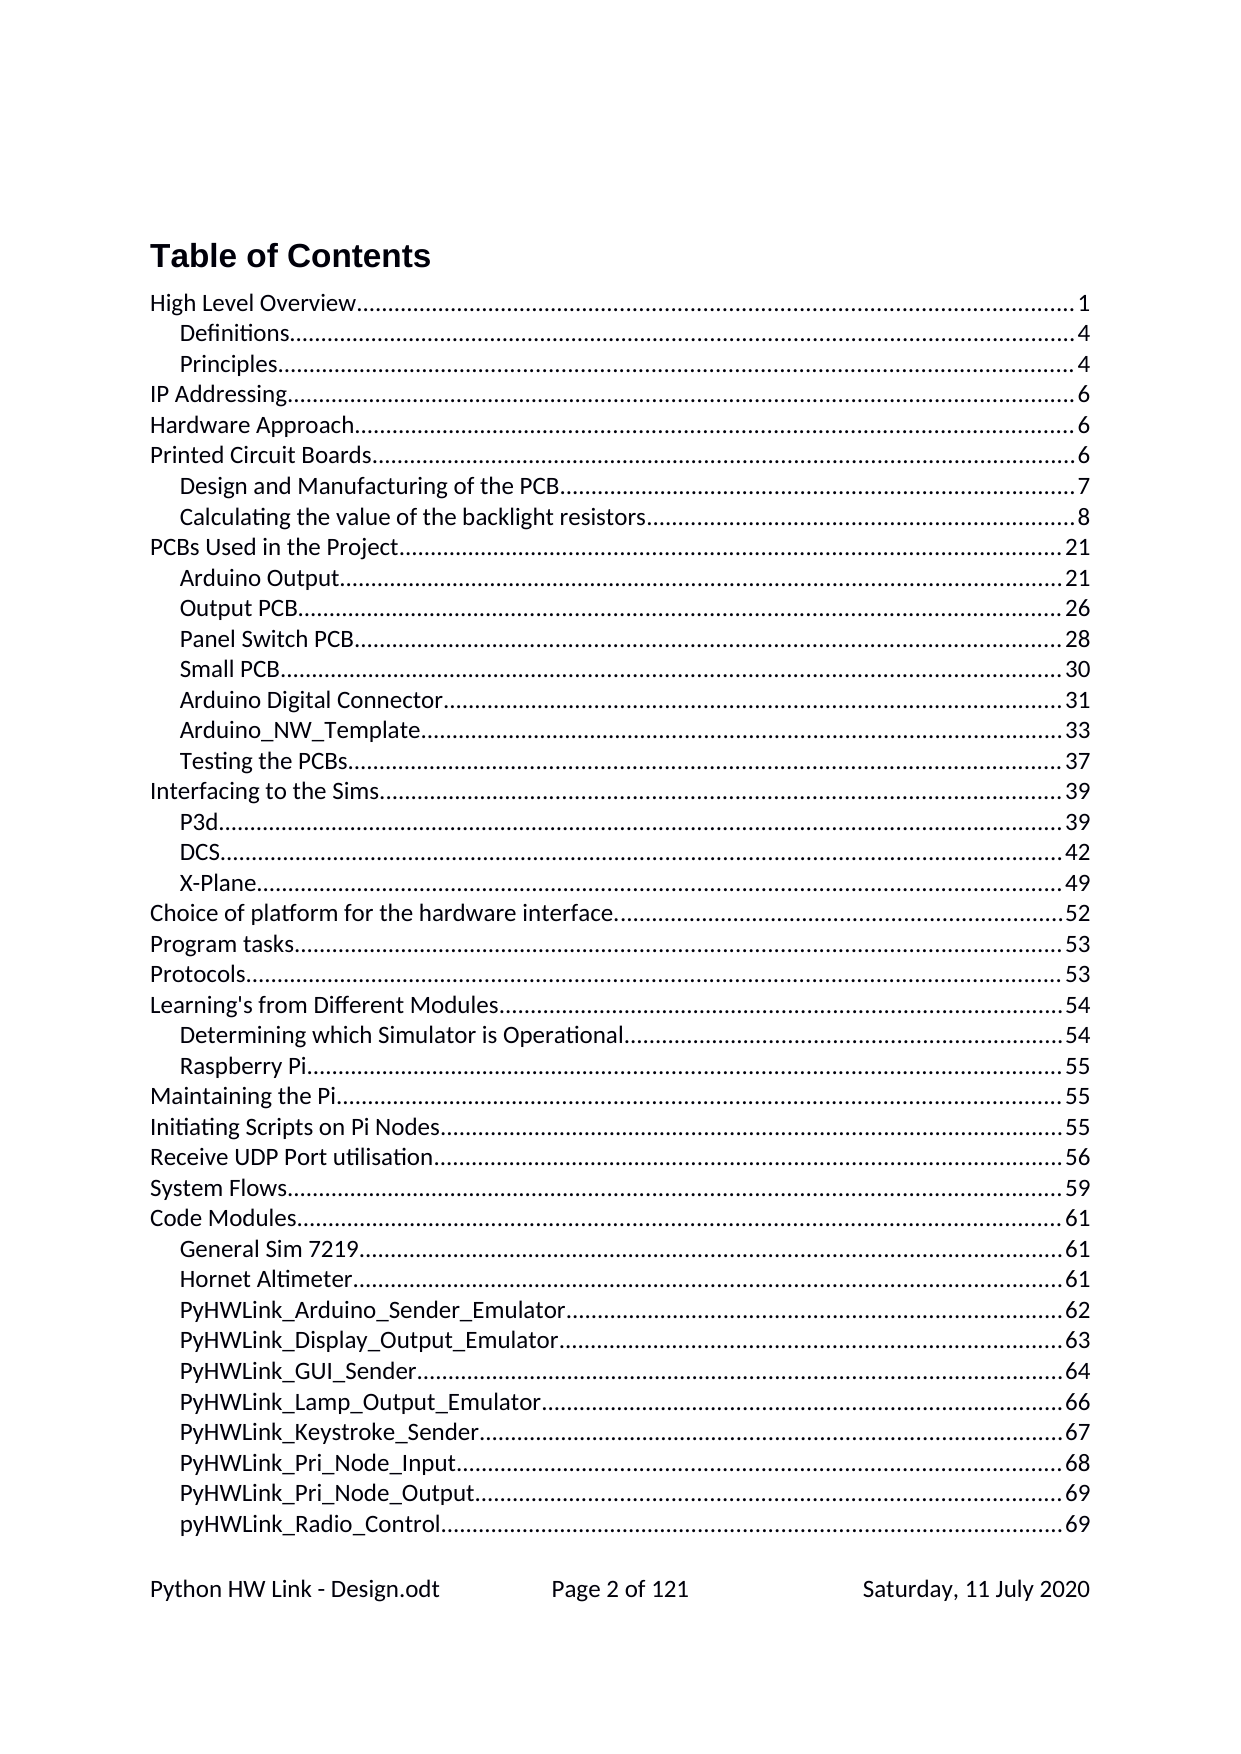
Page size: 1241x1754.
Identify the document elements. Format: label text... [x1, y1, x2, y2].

text Hornet Altimeter 61 [179, 1264, 1090, 1294]
text PyHWLink_GUI_Sender 64 [179, 1355, 1090, 1386]
text Protocols 53 [150, 958, 1090, 989]
text Receive UDP Port utilisation 56 [150, 1142, 1090, 1172]
subtitle Table of Contents [150, 236, 1090, 274]
text Calculating the value of the backlight resistors 8 [179, 501, 1090, 531]
text Maintaining the Pi 55 [150, 1081, 1090, 1111]
text Testing the PCBs 37 [179, 745, 1090, 775]
text PyHWLink_Keystroke_Sender 67 [179, 1416, 1090, 1447]
text PyHWLink_Lamp_Output_Emulator 66 [179, 1386, 1090, 1416]
text X-Plane 49 [179, 867, 1090, 897]
text P3d 39 [179, 806, 1090, 836]
text System Flows 59 [150, 1172, 1090, 1203]
text IP Addressing 6 [150, 378, 1090, 409]
text High Level Overview 1 [150, 287, 1090, 317]
text Design and Manufacturing of the PCB 7 [179, 470, 1090, 501]
text Arduino Output 21 [179, 562, 1090, 592]
text Principles 4 [179, 348, 1090, 378]
text General Sim 7219 61 [179, 1233, 1090, 1264]
text PCBs Used in the Project 21 [150, 531, 1090, 562]
text Initiating Scripts on Pi Nodes 55 [150, 1111, 1090, 1142]
text Arduino_NW_Template 33 [179, 714, 1090, 745]
text Raspberry Pi 55 [179, 1050, 1090, 1081]
text Code Modules 61 [150, 1203, 1090, 1233]
text Arduino Digital Connector 31 [179, 684, 1090, 714]
text DCS 42 [179, 836, 1090, 867]
text Small PCB 30 [179, 653, 1090, 684]
text Program tasks 53 [150, 928, 1090, 958]
text Definitions 4 [179, 317, 1090, 348]
text Determining which Simulator is Operational 54 [179, 1019, 1090, 1050]
text pyHWLink_Radio_Control 69 [179, 1508, 1090, 1538]
text Interfacing to the Sims. 39 [150, 775, 1090, 806]
text PyHWLink_Pri_Node_Output 69 [179, 1477, 1090, 1508]
text Output PCB 26 [179, 592, 1090, 623]
text PyHWLink_Pri_Node_Input 68 [179, 1447, 1090, 1477]
text Learning's from Different Modules 54 [150, 989, 1090, 1019]
text Printed Circuit Boards 6 [150, 439, 1090, 470]
text Hardware Approach 6 [150, 409, 1090, 439]
text PyHWLink_Arduino_Sender_Emulator 62 [179, 1294, 1090, 1325]
text Choice of platform for the hardware interface. 52 [150, 897, 1090, 928]
text PyHWLink_Display_Output_Emulator 63 [179, 1325, 1090, 1355]
text Panel Switch PCB 28 [179, 623, 1090, 653]
